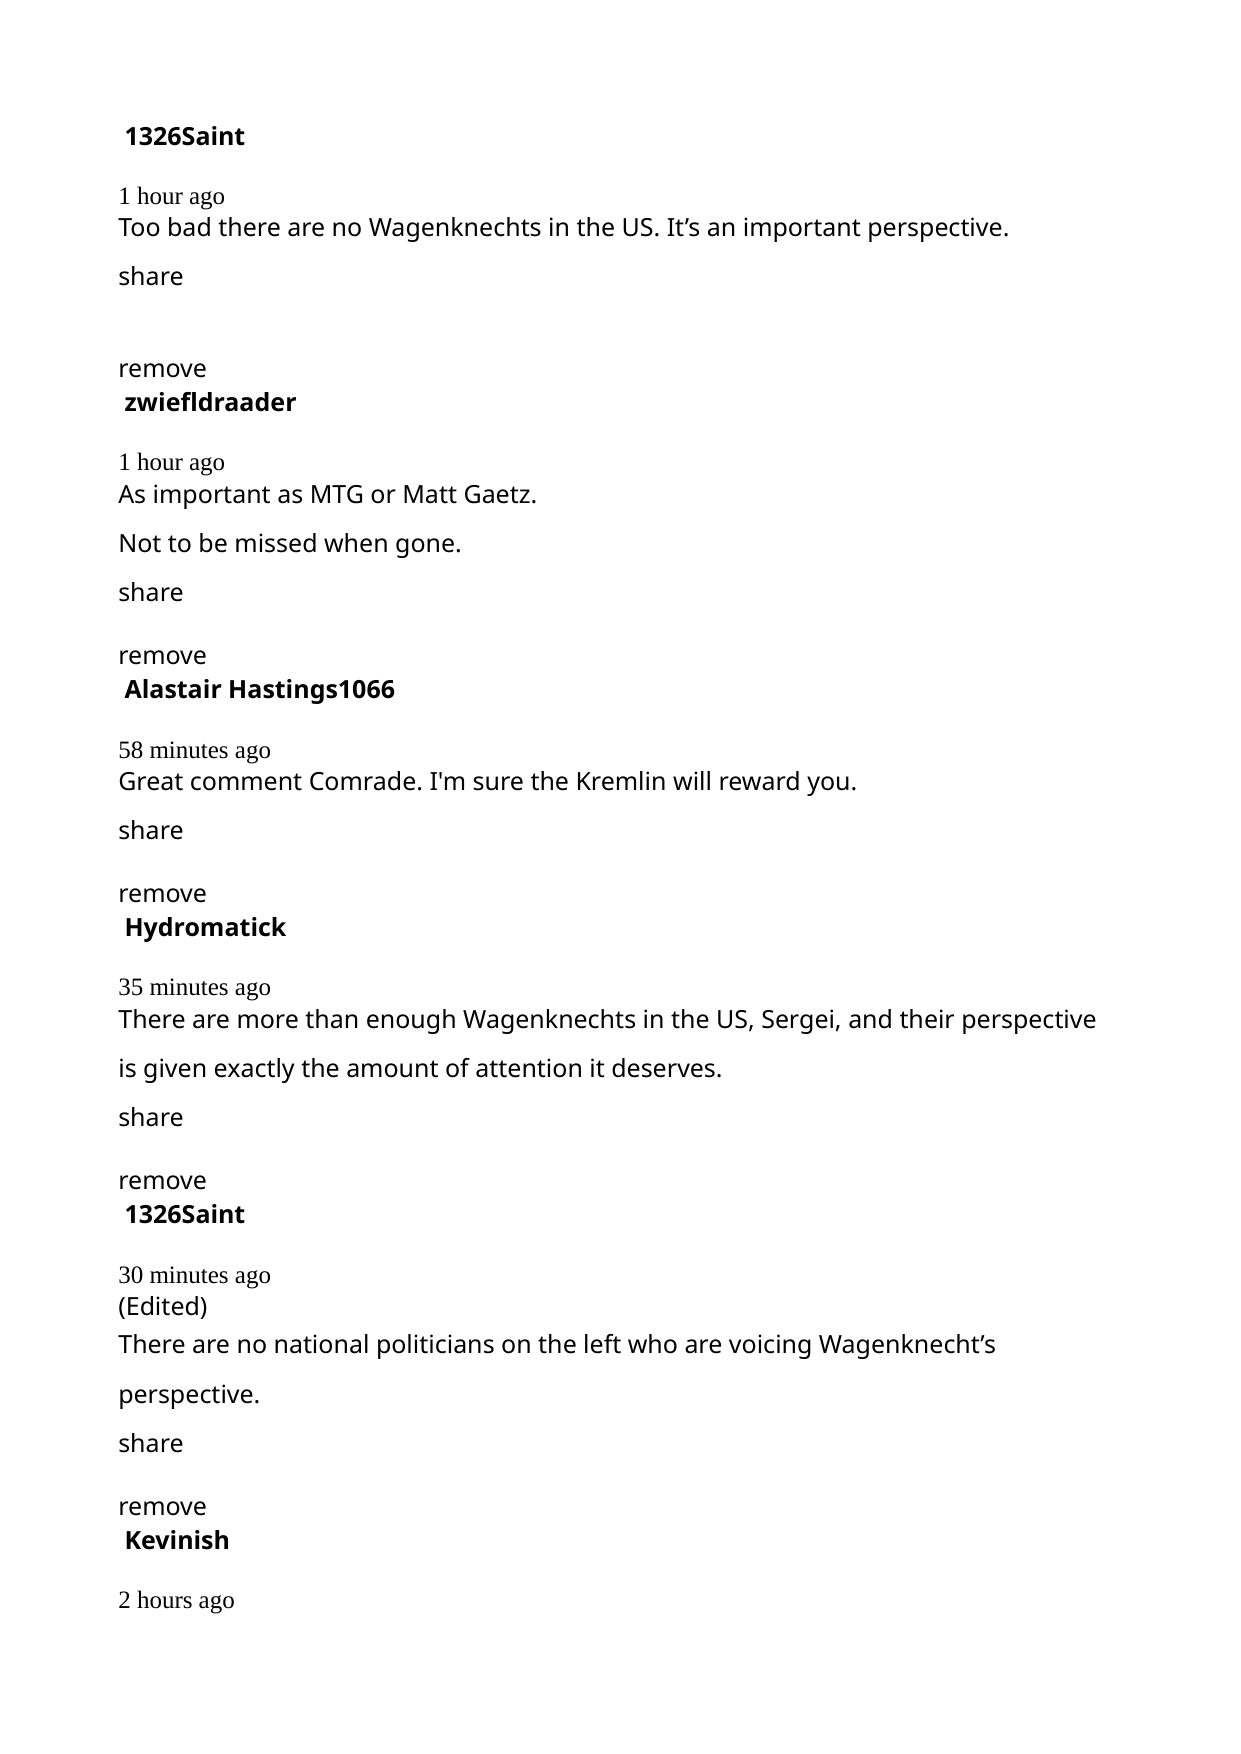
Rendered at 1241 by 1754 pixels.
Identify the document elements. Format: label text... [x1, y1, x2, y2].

text 58 minutes ago [118, 735, 1122, 763]
text share [118, 813, 1122, 847]
text 1326Saint [124, 118, 1122, 152]
text There are more than enough Wagenknechts in the US, Sergei, and their perspective is given exactly the amount of attention it deserves. [118, 1001, 1122, 1085]
text 35 minutes ago [118, 972, 1122, 1001]
text (Edited) [118, 1288, 1122, 1322]
text 1326Saint [124, 1197, 1122, 1231]
text Hydromatick [124, 910, 1122, 944]
text Alastair Hastings1066 [124, 672, 1122, 706]
text share [118, 259, 1122, 293]
text Kevinish [124, 1522, 1122, 1557]
text remove [118, 1488, 1122, 1522]
text Not to be missed when gone. [118, 526, 1122, 560]
text share [118, 1100, 1122, 1134]
text Great comment Comrade. I'm sure the Kremlin will reward you. [118, 763, 1122, 797]
text 30 minutes ago [118, 1260, 1122, 1288]
text remove [118, 351, 1122, 385]
text As important as MTG or Matt Gaetz. [118, 476, 1122, 510]
text 1 hour ago [118, 447, 1122, 476]
text 2 hours ago [118, 1585, 1122, 1614]
text remove [118, 638, 1122, 672]
text share [118, 575, 1122, 609]
text zwiefldraader [124, 385, 1122, 419]
text share [118, 1426, 1122, 1460]
text Too bad there are no Wagenknechts in the US. It’s an important perspective. [118, 210, 1122, 244]
text remove [118, 876, 1122, 910]
text There are no national politicians on the left who are voicing Wagenknecht’s perspective. [118, 1327, 1122, 1410]
text 1 hour ago [118, 181, 1122, 210]
text remove [118, 1163, 1122, 1197]
